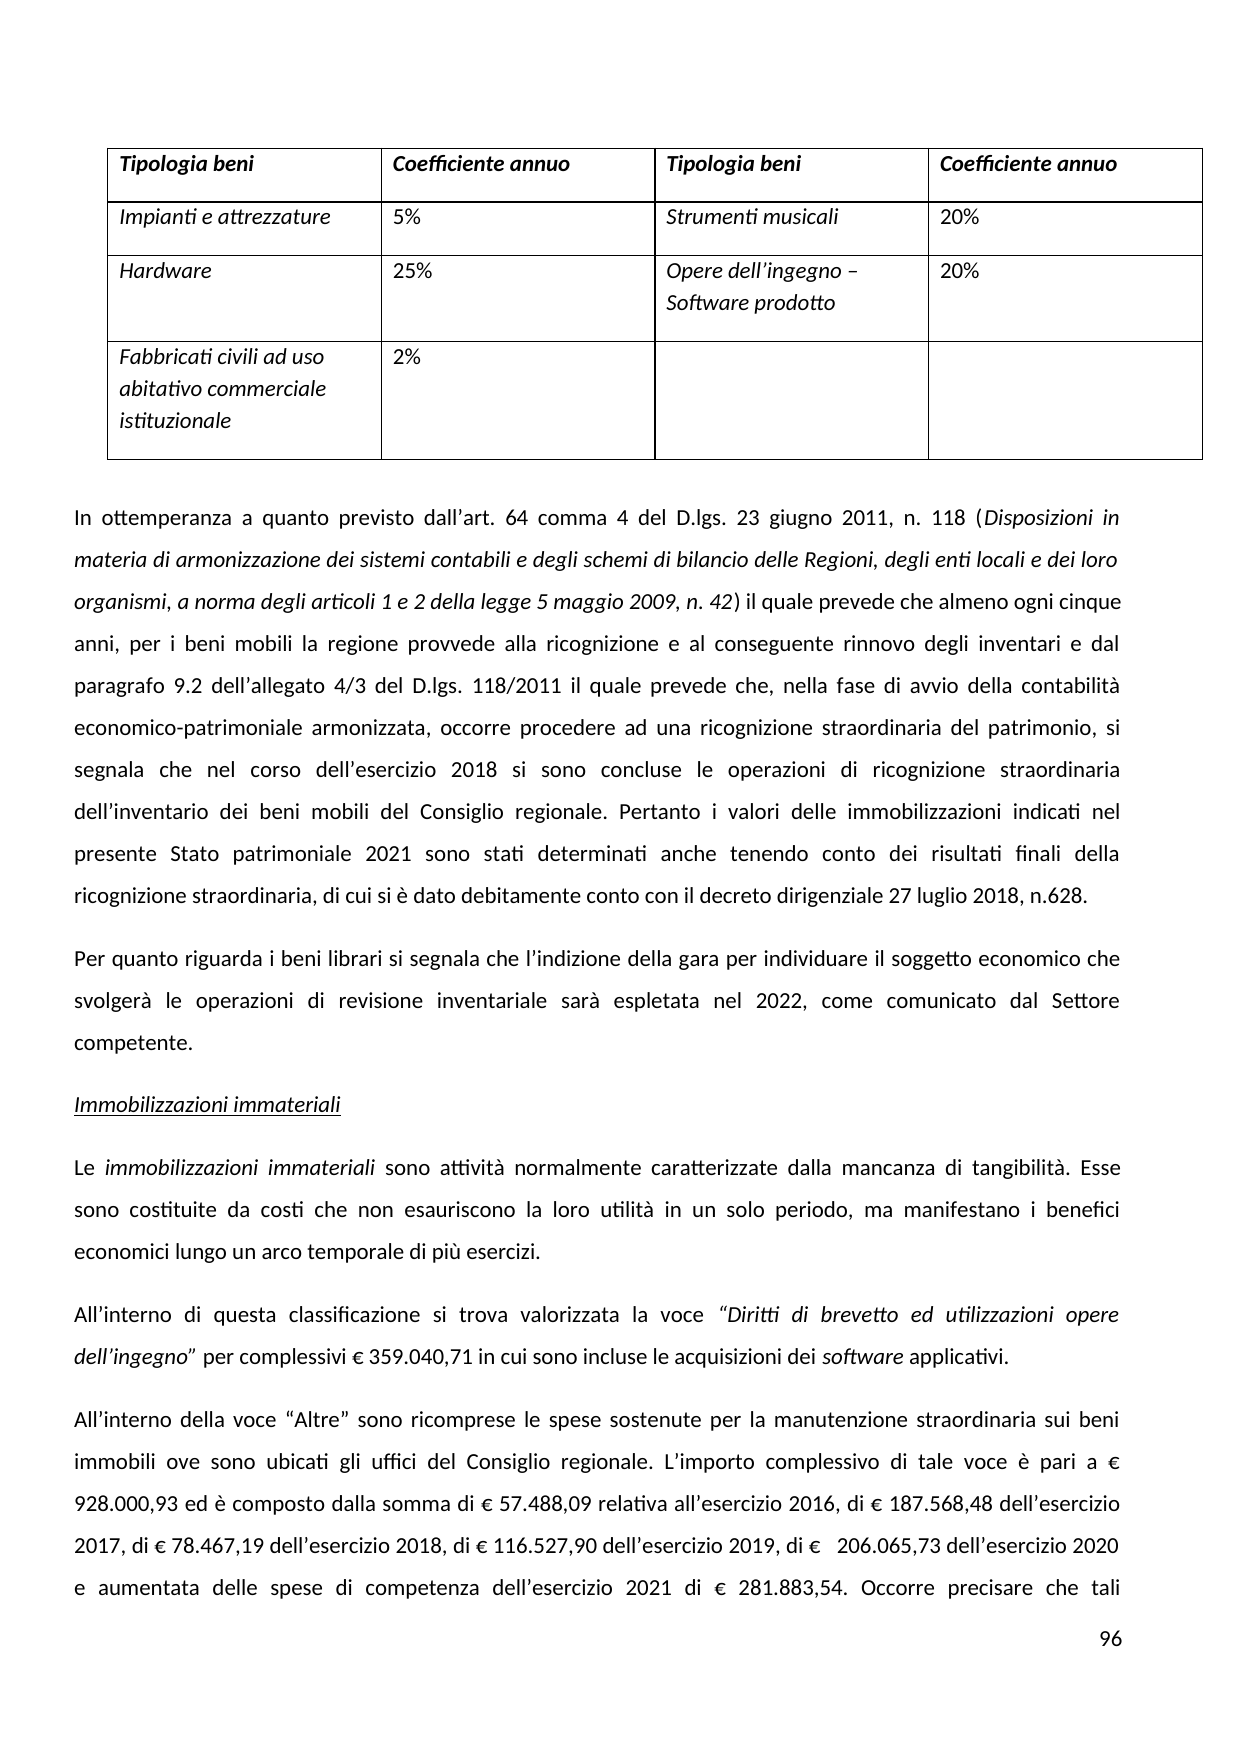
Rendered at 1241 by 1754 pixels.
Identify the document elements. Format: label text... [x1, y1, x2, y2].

table_cell 2% [382, 342, 654, 459]
table_cell 20% [929, 203, 1202, 255]
table_cell 20% [929, 256, 1202, 341]
text Per quanto riguarda i beni librari si segnala che l’indizione della gara per individuare il soggetto economico che svolgerà le operazioni di revisione inventariale sarà espletata nel 2022, come comunicato dal Settore competente. [74, 944, 1122, 1056]
table_cell Opere dell’ingegno – Software prodotto [656, 256, 928, 341]
text In ottemperanza a quanto previsto dall’art. 64 comma 4 del D.lgs. 23 giugno 2011, n. 118 (Disposizioni in materia di armonizzazione dei sistemi contabili e degli schemi di bilancio delle Regioni, degli enti locali e dei loro organismi, a norma degli articoli 1 e 2 della legge 5 maggio 2009, n. 42) il quale prevede che almeno ogni cinque anni, per i beni mobili la regione provvede alla ricognizione e al conseguente rinnovo degli inventari e dal paragrafo 9.2 dell’allegato 4/3 del D.lgs. 118/2011 il quale prevede che, nella fase di avvio della contabilità economico-patrimoniale armonizzata, occorre procedere ad una ricognizione straordinaria del patrimonio, si segnala che nel corso dell’esercizio 2018 si sono concluse le operazioni di ricognizione straordinaria dell’inventario dei beni mobili del Consiglio regionale. Pertanto i valori delle immobilizzazioni indicati nel presente Stato patrimoniale 2021 sono stati determinati anche tenendo conto dei risultati finali della ricognizione straordinaria, di cui si è dato debitamente conto con il decreto dirigenziale 27 luglio 2018, n.628. [74, 503, 1122, 909]
table_cell Impianti e attrezzature [108, 203, 381, 255]
table_cell 25% [382, 256, 654, 341]
table_cell Fabbricati civili ad uso abitativo commerciale istituzionale [108, 342, 381, 459]
text Le immobilizzazioni immateriali sono attività normalmente caratterizzate dalla mancanza di tangibilità. Esse sono costituite da costi che non esauriscono la loro utilità in un solo periodo, ma manifestano i benefici economici lungo un arco temporale di più esercizi. [74, 1153, 1122, 1265]
table_header Tipologia beni [656, 149, 928, 201]
text All’interno della voce “Altre” sono ricomprese le spese sostenute per la manutenzione straordinaria sui beni immobili ove sono ubicati gli uffici del Consiglio regionale. L’importo complessivo di tale voce è pari a € 928.000,93 ed è composto dalla somma di € 57.488,09 relativa all’esercizio 2016, di € 187.568,48 dell’esercizio 2017, di € 78.467,19 dell’esercizio 2018, di € 116.527,90 dell’esercizio 2019, di € 206.065,73 dell’esercizio 2020 e aumentata delle spese di competenza dell’esercizio 2021 di € 281.883,54. Occorre precisare che tali [74, 1405, 1122, 1601]
table_header Coefficiente annuo [382, 149, 654, 201]
text All’interno di questa classificazione si trova valorizzata la voce “Diritti di brevetto ed utilizzazioni opere dell’ingegno” per complessivi € 359.040,71 in cui sono incluse le acquisizioni dei software applicativi. [74, 1300, 1122, 1370]
table_header Coefficiente annuo [929, 149, 1202, 201]
table_cell 5% [382, 203, 654, 255]
table_cell Strumenti musicali [656, 203, 928, 255]
table_header Tipologia beni [108, 149, 381, 201]
table_cell [656, 342, 928, 459]
table_cell [929, 342, 1202, 459]
text Immobilizzazioni immateriali [74, 1091, 1122, 1119]
table_cell Hardware [108, 256, 381, 341]
